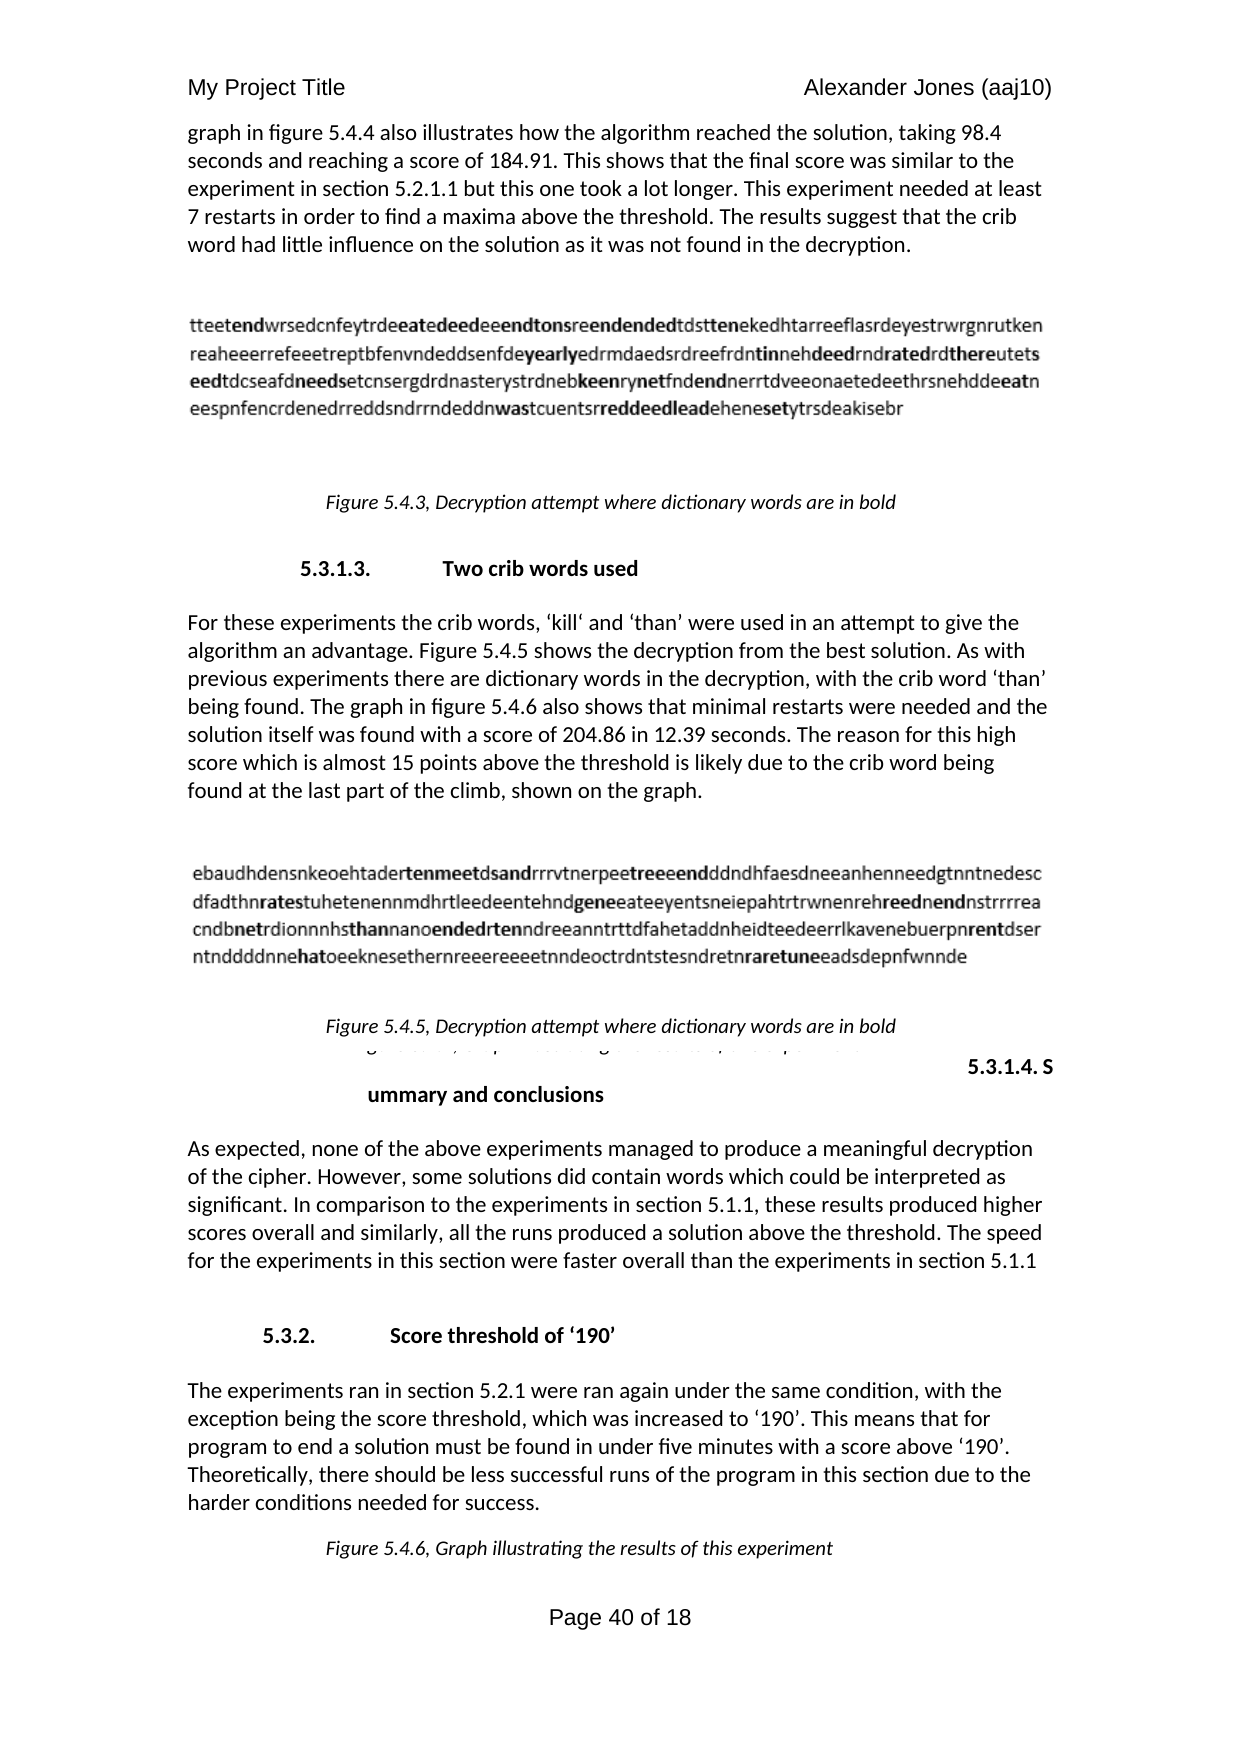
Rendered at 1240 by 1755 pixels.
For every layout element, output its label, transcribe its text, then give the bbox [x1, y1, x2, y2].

text graph in figure 5.4.4 also illustrates how the algorithm reached the solution, taking 98.4 seconds and reaching a score of 184.91. This shows that the final score was similar to the experiment in section 5.2.1.1 but this one took a lot longer. This experiment needed at least 7 restarts in order to find a maxima above the threshold. The results suggest that the crib word had little influence on the solution as it was not found in the decryption. [187, 118, 1052, 258]
text Figure 5.4.3, Decryption attempt where dictionary words are in bold [326, 489, 914, 515]
text Figure 5.4.5, Decryption attempt where dictionary words are in bold [326, 1014, 914, 1039]
subtitle Summary and conclusions [300, 1052, 1052, 1108]
text For these experiments the crib words, ‘kill‘ and ‘than’ were used in an attempt to give the algorithm an advantage. Figure 5.4.5 shows the decryption from the best solution. As with previous experiments there are dictionary words in the decryption, with the crib word ‘than’ being found. The graph in figure 5.4.6 also shows that minimal restarts were needed and the solution itself was found with a score of 204.86 in 12.39 seconds. The reason for this high score which is almost 15 points above the threshold is likely due to the crib word being found at the last part of the climb, shown on the graph. [187, 608, 1052, 804]
text Figure 5.4.6, Graph illustrating the results of this experiment [326, 1535, 914, 1561]
text The experiments ran in section 5.2.1 were ran again under the same condition, with the exception being the score threshold, which was increased to ‘190’. This means that for program to end a solution must be found in under five minutes with a score above ‘190’. Theoretically, there should be less successful runs of the program in this section due to the harder conditions needed for success. [187, 1376, 1052, 1516]
text As expected, none of the above experiments managed to produce a meaningful decryption of the cipher. However, some solutions did contain words which could be interpreted as significant. In comparison to the experiments in section 5.1.1, these results produced higher scores overall and similarly, all the runs produced a solution above the threshold. The speed for the experiments in this section were faster overall than the experiments in section 5.1.1 [187, 1134, 1052, 1274]
text Figure 5.4.4, Graph illustrating the results of this experiment [353, 1031, 942, 1057]
subtitle Score threshold of ‘190’ [262, 1321, 1052, 1349]
subtitle Two crib words used [300, 554, 1052, 582]
